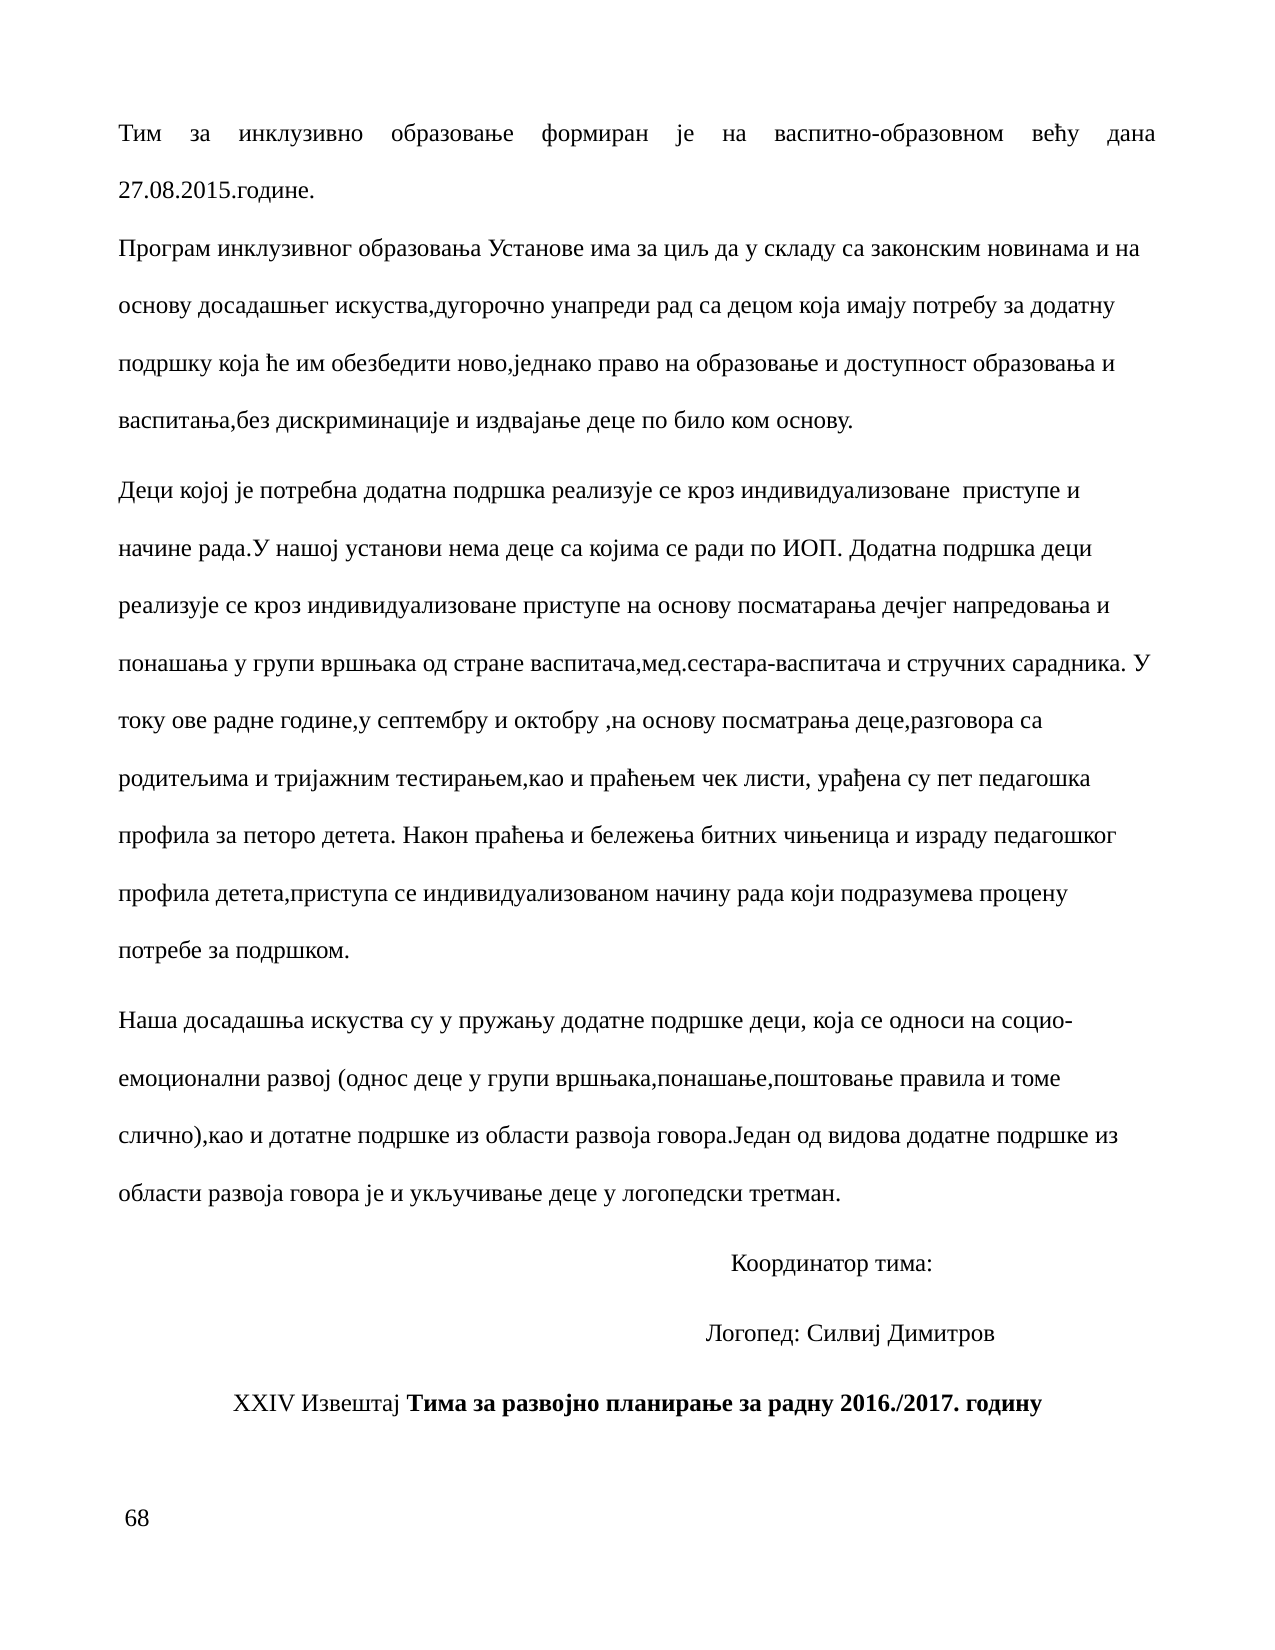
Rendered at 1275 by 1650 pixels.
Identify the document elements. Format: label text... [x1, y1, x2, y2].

text Логопед: Силвиј Димитров [118, 1318, 1157, 1347]
text Координатор тима: [118, 1248, 1157, 1277]
text Деци којој је потребна додатна подршка реализује се кроз индивидуализоване приступе и начине рада.У нашој установи нема деце са којима се ради по ИОП. Додатна подршка деци реализује се кроз индивидуализоване приступе на основу посматарања дечјег напредовања и понашања у групи вршњака од стране васпитача,мед.сестара-васпитача и стручних сарадника. У току ове радне године,у септембру и октобру ,на основу посматрања деце,разговора са родитељима и тријажним тестирањем,као и праћењем чек листи, урађена су пет педагошка профила за петоро детета. Након праћења и бележења битних чињеница и израду педагошког профила детета,приступа се индивидуализованом начину рада који подразумева процену потребе за подршком. [118, 476, 1157, 964]
text XXIV Извештај Tима за развојно планирање за радну 2016./2017. годину [118, 1388, 1157, 1417]
text Наша досадашња искуства су у пружању додатне подршкe деци, која се односи на социо-емоционални развој (однос деце у групи вршњака,понашање,поштовање правила и томе слично),као и дотатне подршке из области развоја говора.Један од видова додатне подршке из области развоја говора је и укључивање деце у логопедски третман. [118, 1006, 1157, 1207]
text Тим за инклузивно образовање формиран је на васпитно-образовном већу дана 27.08.2015.године. [118, 118, 1157, 204]
text Програм инклузивног образовања Установе има за циљ да у складу са законским новинама и на основу досадашњег искуства,дугорочно унапреди рад са децом која имају потребу за додатну подршку која ће им обезбедити ново,једнако право на образовање и доступност образовања и васпитања,без дискриминације и издвајање деце по било ком основу. [118, 233, 1157, 434]
